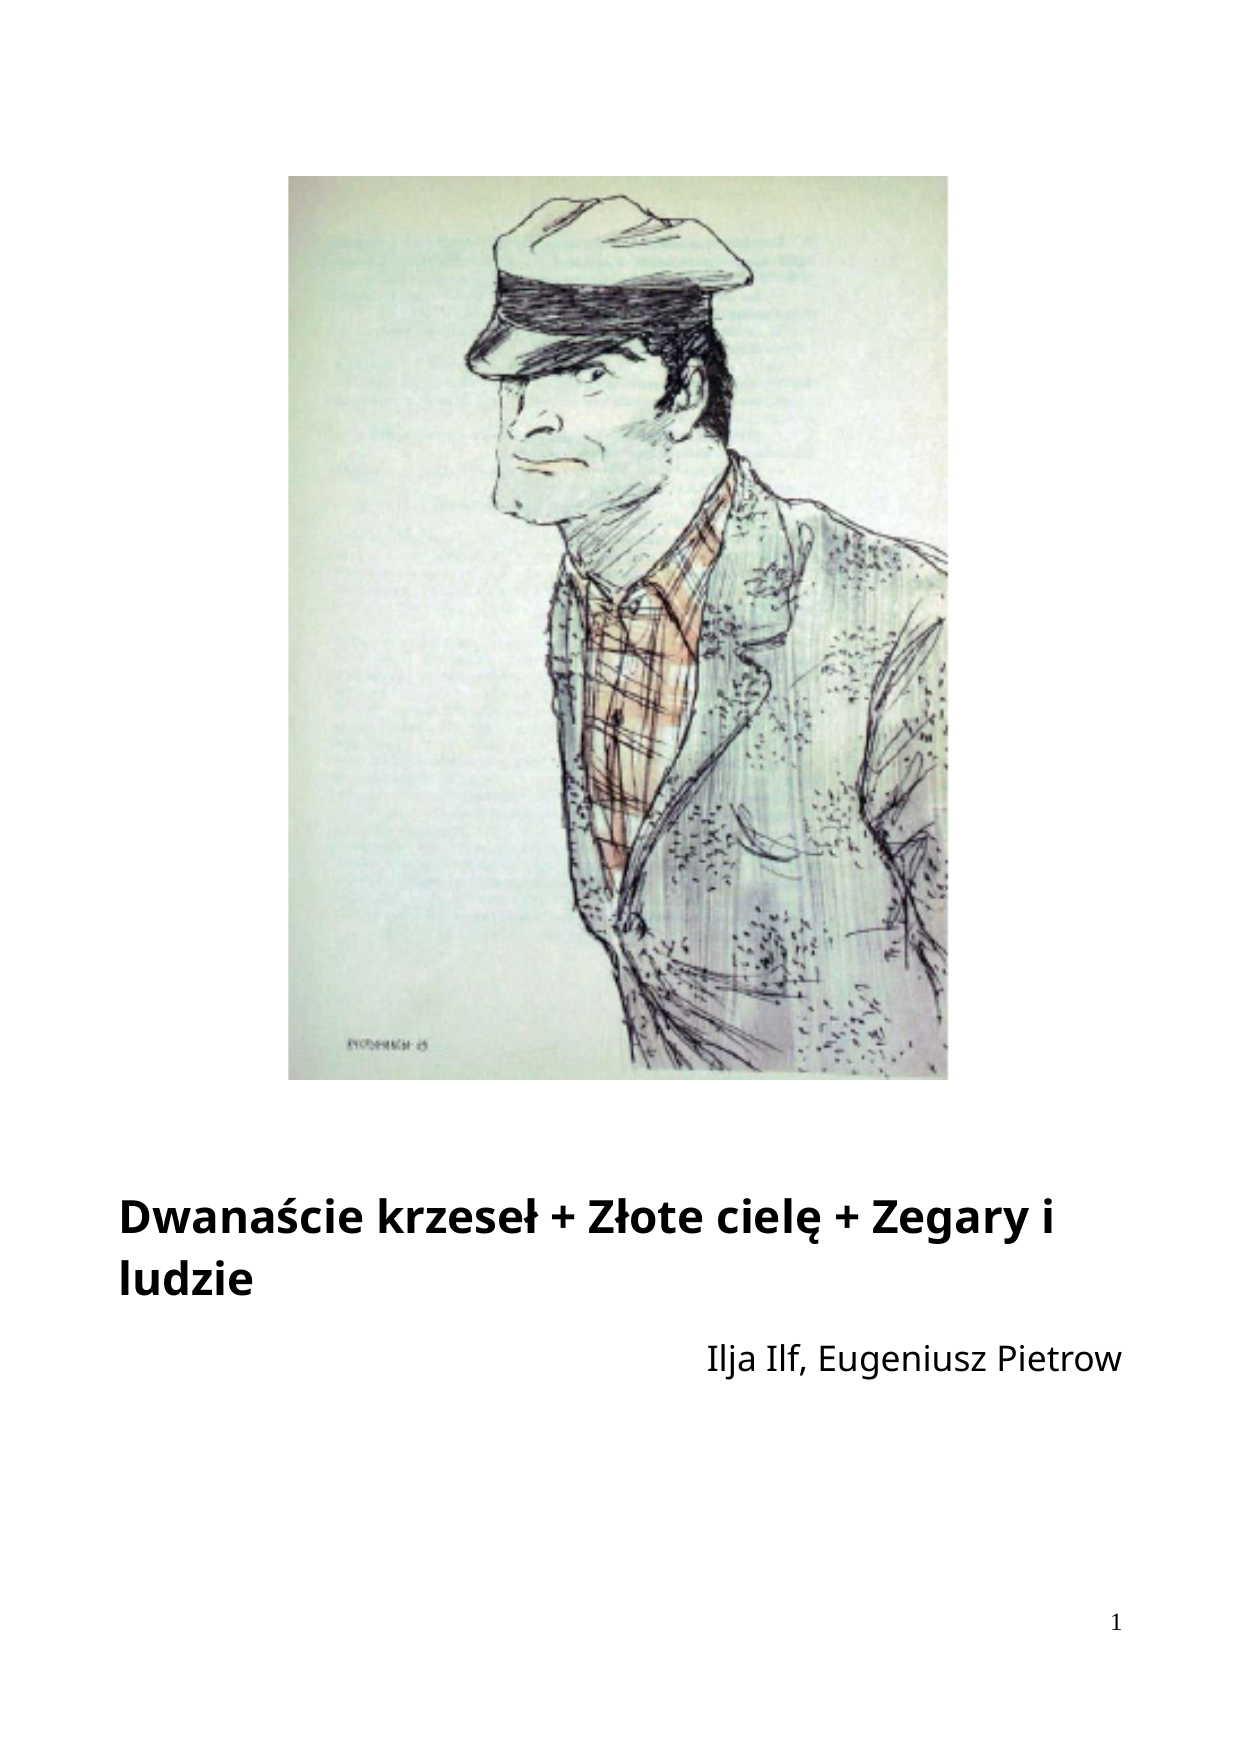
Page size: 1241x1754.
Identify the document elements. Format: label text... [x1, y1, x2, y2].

subtitle Dwanaście krzeseł + Złote cielę + Zegary i ludzie [118, 1184, 1122, 1309]
text Ilja Ilf, Eugeniusz Pietrow [118, 1333, 1122, 1382]
picture [288, 176, 953, 1080]
